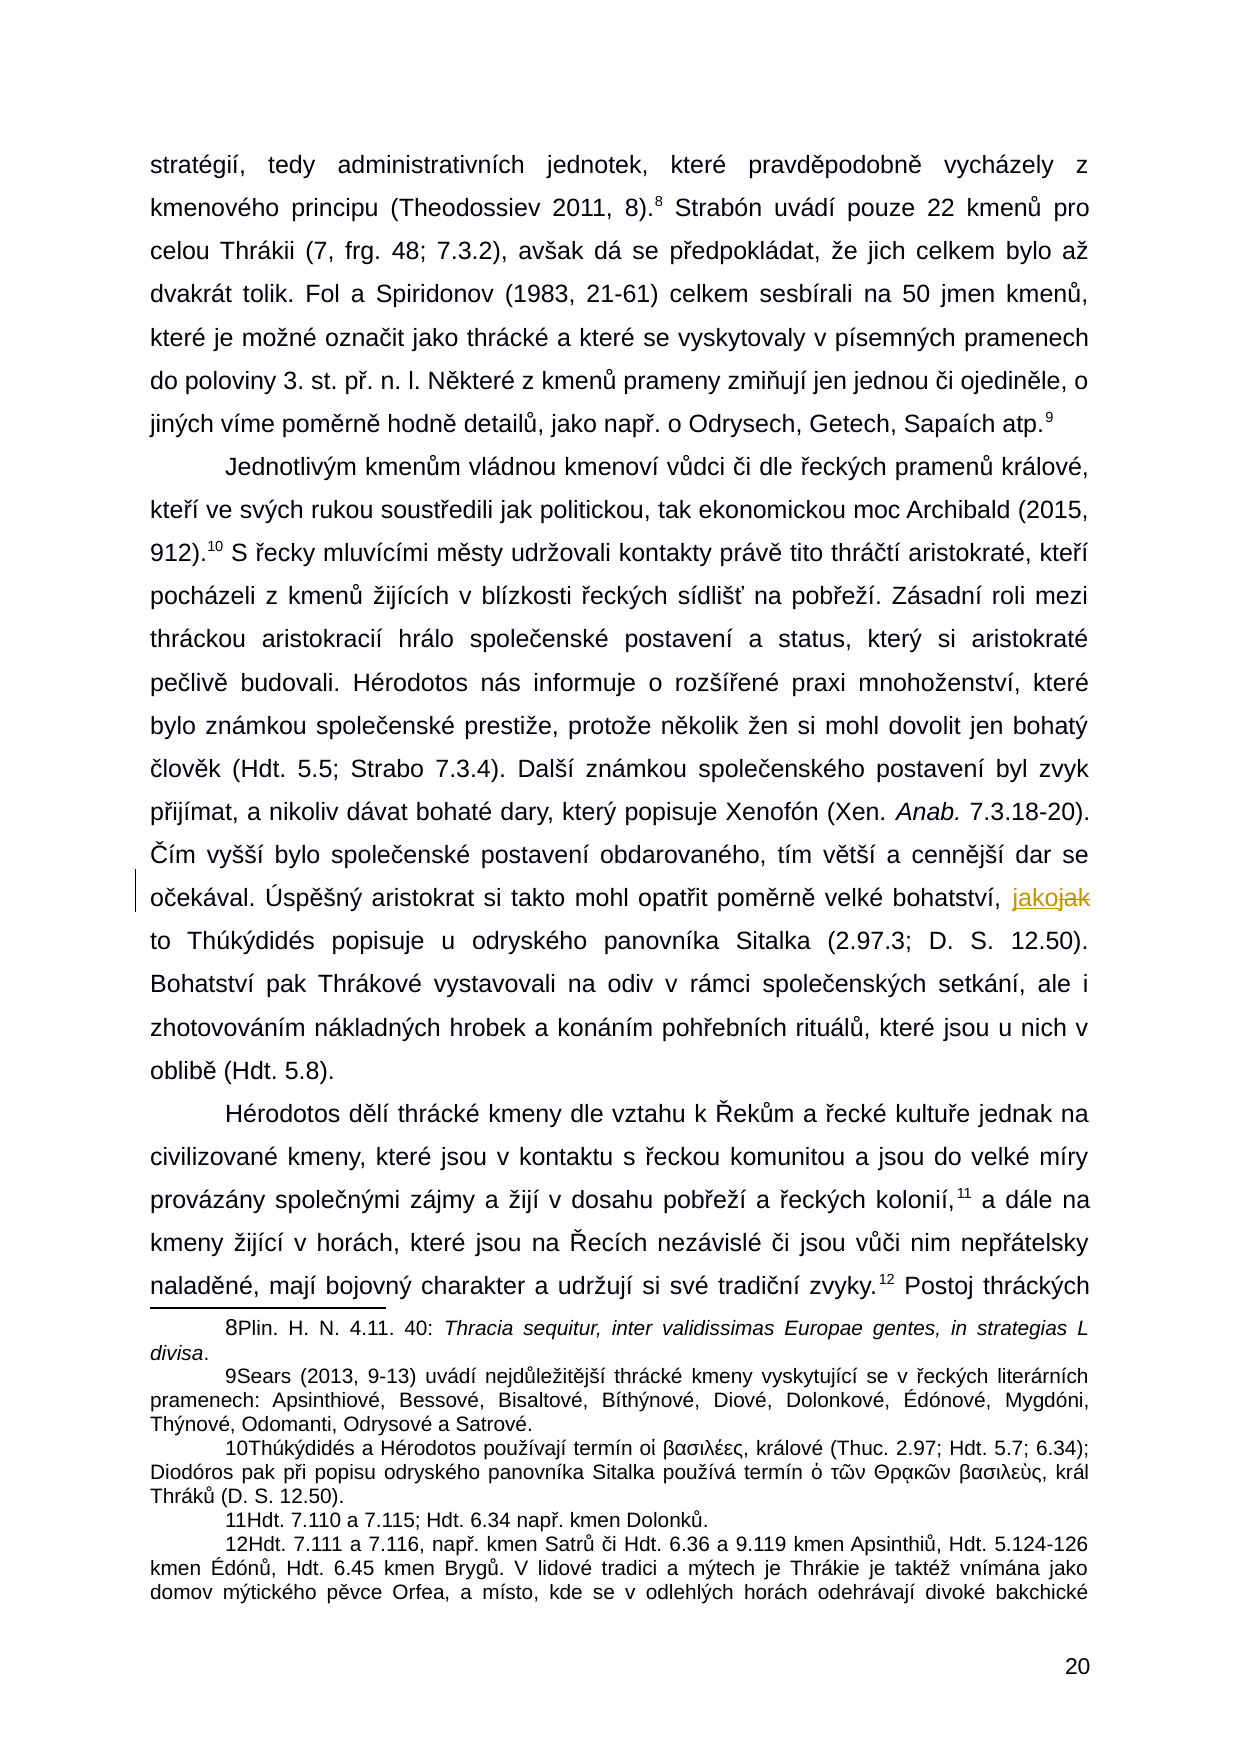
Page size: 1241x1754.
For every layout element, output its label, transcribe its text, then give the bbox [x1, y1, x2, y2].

text Hdt. 7.110 a 7.115; Hdt. 6.34 např. kmen Dolonků. [150, 1508, 1090, 1532]
text Sears (2013, 9-13) uvádí nejdůležitější thrácké kmeny vyskytující se v řeckých literárních pramenech: Apsinthiové, Bessové, Bisaltové, Bíthýnové, Diové, Dolonkové, Édónové, Mygdóni, Thýnové, Odomanti, Odrysové a Satrové. [150, 1364, 1090, 1436]
text Plin. H. N. 4.11. 40: Thracia sequitur, inter validissimas Europae gentes, in strategias L divisa. [150, 1314, 1090, 1364]
text Hérodotos dělí thrácké kmeny dle vztahu k Řekům a řecké kultuře jednak na civilizované kmeny, které jsou v kontaktu s řeckou komunitou a jsou do velké míry provázány společnými zájmy a žijí v dosahu pobřeží a řeckých kolonií, a dále na kmeny žijící v horách, které jsou na Řecích nezávislé či jsou vůči nim nepřátelsky naladěné, mají bojovný charakter a udržují si své tradiční zvyky. Postoj thráckých [150, 1099, 1090, 1300]
text stratégií, tedy administrativních jednotek, které pravděpodobně vycházely z kmenového principu (Theodossiev 2011, 8). Strabón uvádí pouze 22 kmenů pro celou Thrákii (7, frg. 48; 7.3.2), avšak dá se předpokládat, že jich celkem bylo až dvakrát tolik. Fol a Spiridonov (1983, 21-61) celkem sesbírali na 50 jmen kmenů, které je možné označit jako thrácké a které se vyskytovaly v písemných pramenech do poloviny 3. st. př. n. l. Některé z kmenů prameny zmiňují jen jednou či ojediněle, o jiných víme poměrně hodně detailů, jako např. o Odrysech, Getech, Sapaích atp. [150, 150, 1090, 437]
text Thúkýdidés a Hérodotos používají termín οἱ βασιλέες, králové (Thuc. 2.97; Hdt. 5.7; 6.34); Diodóros pak při popisu odryského panovníka Sitalka používá termín ὁ τῶν Θρᾳκῶν βασιλεὺς, král Thráků (D. S. 12.50). [150, 1436, 1090, 1508]
text Hdt. 7.111 a 7.116, např. kmen Satrů či Hdt. 6.36 a 9.119 kmen Apsinthiů, Hdt. 5.124-126 kmen Édónů, Hdt. 6.45 kmen Brygů. V lidové tradici a mýtech je Thrákie je taktéž vnímána jako domov mýtického pěvce Orfea, a místo, kde se v odlehlých horách odehrávají divoké bakchické [150, 1532, 1090, 1604]
text Jednotlivým kmenům vládnou kmenoví vůdci či dle řeckých pramenů králové, kteří ve svých rukou soustředili jak politickou, tak ekonomickou moc Archibald (2015, 912). S řecky mluvícími městy udržovali kontakty právě tito thráčtí aristokraté, kteří pocházeli z kmenů žijících v blízkosti řeckých sídlišť na pobřeží. Zásadní roli mezi thráckou aristokracií hrálo společenské postavení a status, který si aristokraté pečlivě budovali. Hérodotos nás informuje o rozšířené praxi mnohoženství, které bylo známkou společenské prestiže, protože několik žen si mohl dovolit jen bohatý člověk (Hdt. 5.5; Strabo 7.3.4). Další známkou společenského postavení byl zvyk přijímat, a nikoliv dávat bohaté dary, který popisuje Xenofón (Xen. Anab. 7.3.18-20). Čím vyšší bylo společenské postavení obdarovaného, tím větší a cennější dar se očekával. Úspěšný aristokrat si takto mohl opatřit poměrně velké bohatství, jako to Thúkýdidés popisuje u odryského panovníka Sitalka (2.97.3; D. S. 12.50). Bohatství pak Thrákové vystavovali na odiv v rámci společenských setkání, ale i zhotovováním nákladných hrobek a konáním pohřebních rituálů, které jsou u nich v oblibě (Hdt. 5.8). [150, 452, 1090, 1084]
